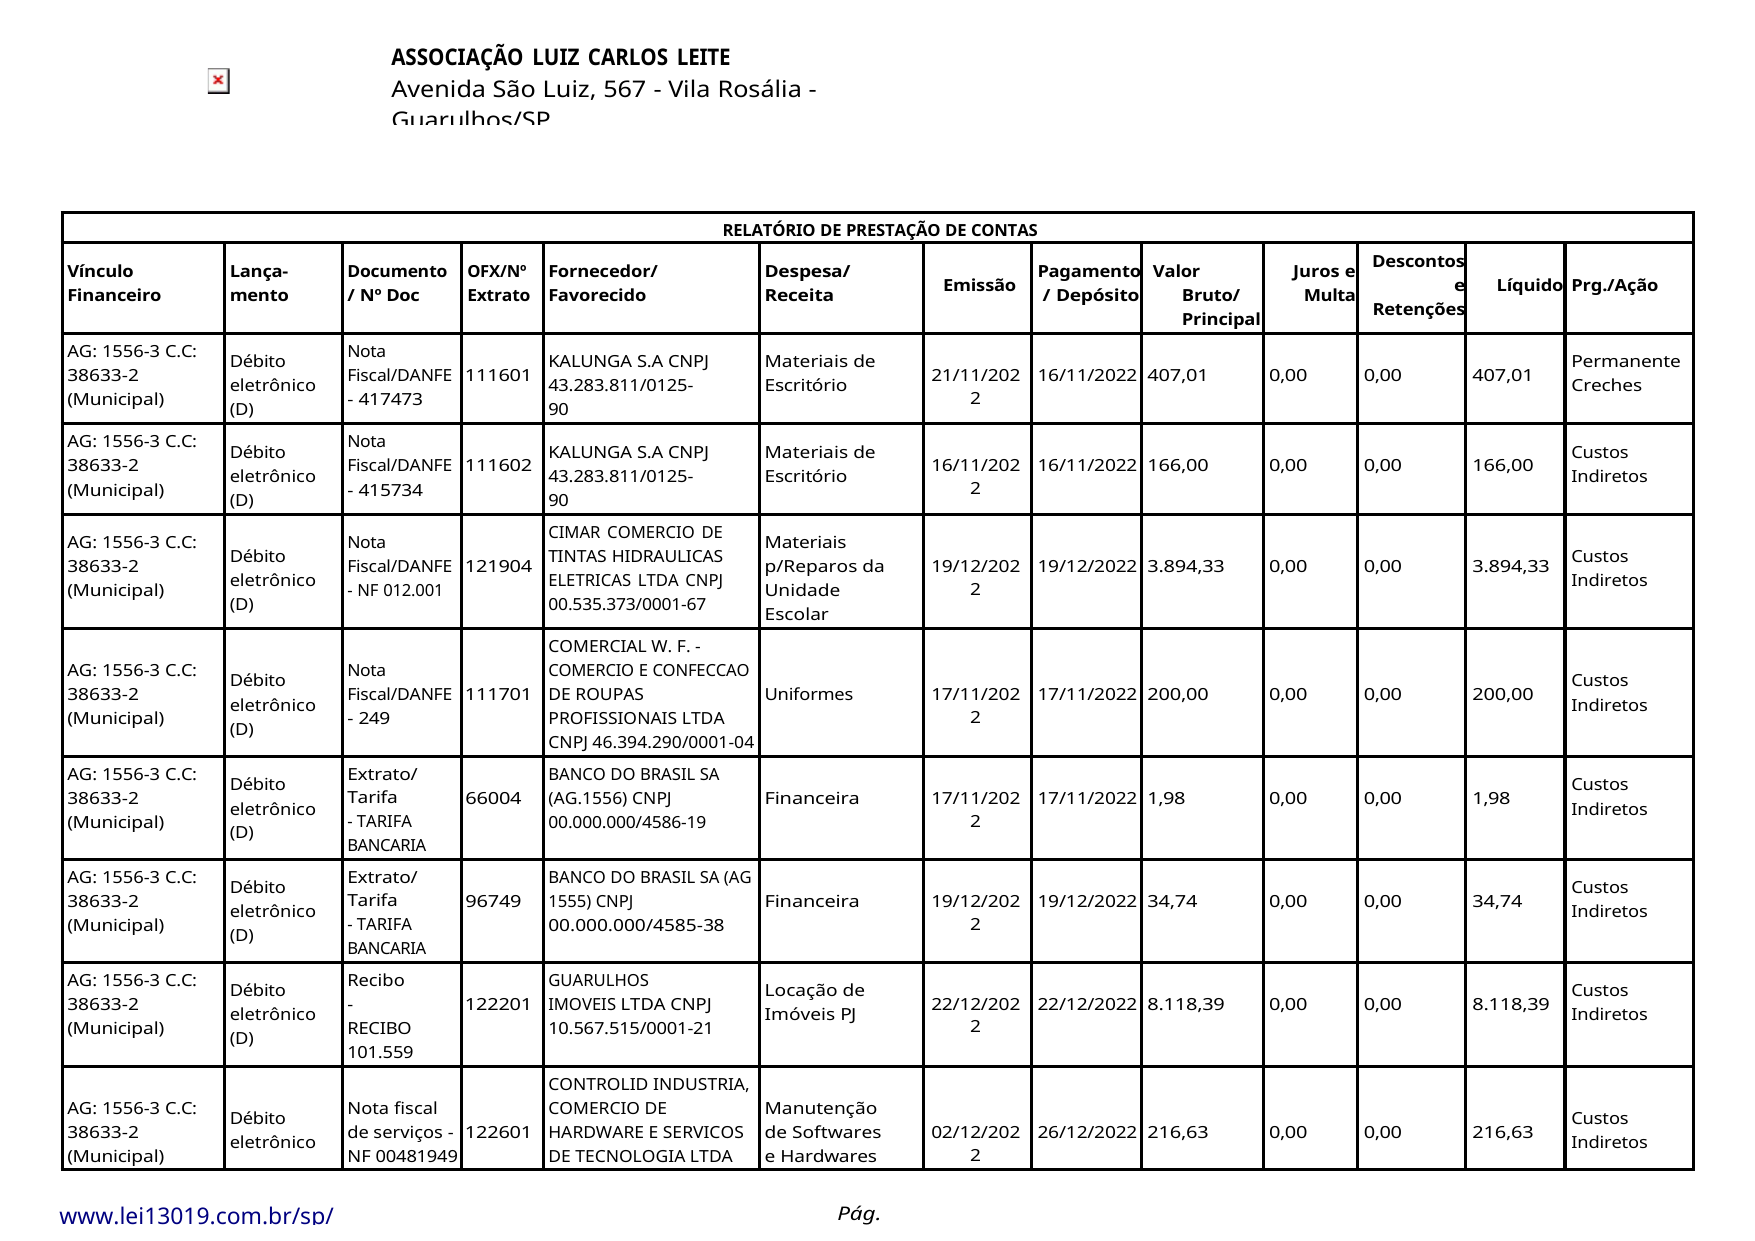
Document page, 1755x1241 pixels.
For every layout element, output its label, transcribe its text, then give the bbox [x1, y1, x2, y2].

table_cell Locação de Imóveis PJ [761, 964, 922, 1064]
table_cell 111601 [463, 335, 542, 422]
table_cell 0,00 [1359, 425, 1464, 513]
table_cell Nota Fiscal/DANFE - 417473 [344, 335, 460, 422]
table_cell 407,01 [1143, 335, 1262, 422]
table_cell 1,98 [1143, 758, 1262, 858]
table_cell 216,63 [1467, 1068, 1563, 1168]
table_cell Descontos e Retenções [1359, 244, 1464, 332]
table_cell Débito eletrônico (D) [226, 335, 341, 422]
table_cell 1,98 [1467, 758, 1563, 858]
table_cell Documento / Nº Doc [344, 244, 460, 332]
table_cell 0,00 [1359, 516, 1464, 627]
table_cell 17/11/2022 [1033, 758, 1140, 858]
table_cell Permanente Creches [1567, 335, 1692, 422]
table_cell 122601 [463, 1068, 542, 1168]
table_cell Uniformes [761, 630, 922, 755]
table_cell 21/11/2022 [925, 335, 1030, 422]
table_cell 22/12/2022 [925, 964, 1030, 1064]
table_cell 19/12/2022 [925, 516, 1030, 627]
table_cell 111701 [463, 630, 542, 755]
table_cell 19/12/2022 [1033, 861, 1140, 961]
table_cell Custos Indiretos [1567, 1068, 1692, 1168]
table_cell 19/12/2022 [1033, 516, 1140, 627]
table_cell 66004 [463, 758, 542, 858]
table_cell 0,00 [1359, 964, 1464, 1064]
table_cell AG: 1556-3 C.C: 38633-2 (Municipal) [64, 335, 223, 422]
table_cell 8.118,39 [1467, 964, 1563, 1064]
table_cell Emissão [925, 244, 1030, 332]
table_cell 0,00 [1359, 861, 1464, 961]
table_cell 0,00 [1265, 1068, 1356, 1168]
table_cell 22/12/2022 [1033, 964, 1140, 1064]
table_cell 200,00 [1143, 630, 1262, 755]
table_cell 0,00 [1265, 425, 1356, 513]
table_cell 34,74 [1467, 861, 1563, 961]
table_cell 3.894,33 [1143, 516, 1262, 627]
table_cell 34,74 [1143, 861, 1262, 961]
table_cell Valor Bruto/ Principal [1143, 244, 1262, 332]
table_cell Débito eletrônico (D) [226, 861, 341, 961]
table_cell 200,00 [1467, 630, 1563, 755]
table_cell Nota Fiscal/DANFE - NF 012.001 [344, 516, 460, 627]
table_cell Juros e Multa [1265, 244, 1356, 332]
table_cell 216,63 [1143, 1068, 1262, 1168]
table_cell Débito eletrônico (D) [226, 425, 341, 513]
table_cell AG: 1556-3 C.C: 38633-2 (Municipal) [64, 758, 223, 858]
table_cell 26/12/2022 [1033, 1068, 1140, 1168]
table_cell Vínculo Financeiro [64, 244, 223, 332]
table_cell Débito eletrônico (D) [226, 758, 341, 858]
table_cell 0,00 [1265, 630, 1356, 755]
table_cell 96749 [463, 861, 542, 961]
table_cell 122201 [463, 964, 542, 1064]
table_cell 0,00 [1359, 630, 1464, 755]
table_cell 0,00 [1265, 861, 1356, 961]
table_cell Débito eletrônico (D) [226, 516, 341, 627]
table_cell AG: 1556-3 C.C: 38633-2 (Municipal) [64, 425, 223, 513]
table_cell GUARULHOS IMOVEIS LTDA CNPJ 10.567.515/0001-21 [545, 964, 758, 1064]
table_cell Líquido [1467, 244, 1563, 332]
table_cell OFX/Nº Extrato [463, 244, 542, 332]
table_cell Custos Indiretos [1567, 964, 1692, 1064]
table_cell Lança- mento [226, 244, 341, 332]
table_cell Débito eletrônico (D) [226, 964, 341, 1064]
table_cell Débito eletrônico (D) [226, 630, 341, 755]
table_cell 0,00 [1265, 758, 1356, 858]
table_cell AG: 1556-3 C.C: 38633-2 (Municipal) [64, 964, 223, 1064]
table_cell COMERCIAL W. F. - COMERCIO E CONFECCAO DE ROUPAS PROFISSIONAIS LTDA CNPJ 46.394.290/0001-04 [545, 630, 758, 755]
table_cell KALUNGA S.A CNPJ 43.283.811/0125-90 [545, 425, 758, 513]
table_cell Custos Indiretos [1567, 758, 1692, 858]
table_cell Pagamento / Depósito [1033, 244, 1140, 332]
table_cell Materiais de Escritório [761, 425, 922, 513]
table_cell CIMAR COMERCIO DE TINTAS HIDRAULICAS ELETRICAS LTDA CNPJ 00.535.373/0001-67 [545, 516, 758, 627]
table_cell Despesa/ Receita [761, 244, 922, 332]
table_cell Manutenção de Softwares e Hardwares [761, 1068, 922, 1168]
table_cell Custos Indiretos [1567, 516, 1692, 627]
table_cell 111602 [463, 425, 542, 513]
table_cell 0,00 [1265, 964, 1356, 1064]
table_cell AG: 1556-3 C.C: 38633-2 (Municipal) [64, 516, 223, 627]
table_cell 17/11/2022 [925, 630, 1030, 755]
table_cell Custos Indiretos [1567, 861, 1692, 961]
table_cell Recibo - RECIBO 101.559 [344, 964, 460, 1064]
table_cell 0,00 [1265, 516, 1356, 627]
table_cell 19/12/2022 [925, 861, 1030, 961]
table_cell KALUNGA S.A CNPJ 43.283.811/0125-90 [545, 335, 758, 422]
table_header RELATÓRIO DE PRESTAÇÃO DE CONTAS [64, 214, 1692, 241]
table_cell 16/11/2022 [925, 425, 1030, 513]
table_cell Financeira [761, 861, 922, 961]
table_cell 16/11/2022 [1033, 425, 1140, 513]
table_cell 0,00 [1359, 1068, 1464, 1168]
table_cell 0,00 [1265, 335, 1356, 422]
table_cell Extrato/Tarifa - TARIFA BANCARIA [344, 758, 460, 858]
table_cell AG: 1556-3 C.C: 38633-2 (Municipal) [64, 1068, 223, 1168]
table_cell Fornecedor/ Favorecido [545, 244, 758, 332]
table_cell Materiais p/Reparos da Unidade Escolar [761, 516, 922, 627]
table_cell Financeira [761, 758, 922, 858]
table_cell 0,00 [1359, 758, 1464, 858]
table_cell 166,00 [1143, 425, 1262, 513]
table_cell 16/11/2022 [1033, 335, 1140, 422]
table_cell Prg./Ação [1567, 244, 1692, 332]
table_cell 166,00 [1467, 425, 1563, 513]
table_cell 0,00 [1359, 335, 1464, 422]
table_cell 8.118,39 [1143, 964, 1262, 1064]
table_cell 17/11/2022 [1033, 630, 1140, 755]
table_cell Débito eletrônico [226, 1068, 341, 1168]
table_cell Nota Fiscal/DANFE - 415734 [344, 425, 460, 513]
table_cell CONTROLID INDUSTRIA, COMERCIO DE HARDWARE E SERVICOS DE TECNOLOGIA LTDA [545, 1068, 758, 1168]
table_cell Extrato/Tarifa - TARIFA BANCARIA [344, 861, 460, 961]
table_cell AG: 1556-3 C.C: 38633-2 (Municipal) [64, 630, 223, 755]
table_cell Materiais de Escritório [761, 335, 922, 422]
table_cell Nota ﬁscal de serviços - NF 00481949 [344, 1068, 460, 1168]
table_cell 17/11/2022 [925, 758, 1030, 858]
table_cell 3.894,33 [1467, 516, 1563, 627]
table_cell Custos Indiretos [1567, 425, 1692, 513]
table_cell BANCO DO BRASIL SA (AG.1556) CNPJ 00.000.000/4586-19 [545, 758, 758, 858]
table_cell AG: 1556-3 C.C: 38633-2 (Municipal) [64, 861, 223, 961]
table_cell 407,01 [1467, 335, 1563, 422]
table_cell Custos Indiretos [1567, 630, 1692, 755]
table_cell 121904 [463, 516, 542, 627]
table_cell Nota Fiscal/DANFE - 249 [344, 630, 460, 755]
table_cell BANCO DO BRASIL SA (AG 1555) CNPJ 00.000.000/4585-38 [545, 861, 758, 961]
table_cell 02/12/2022 [925, 1068, 1030, 1168]
